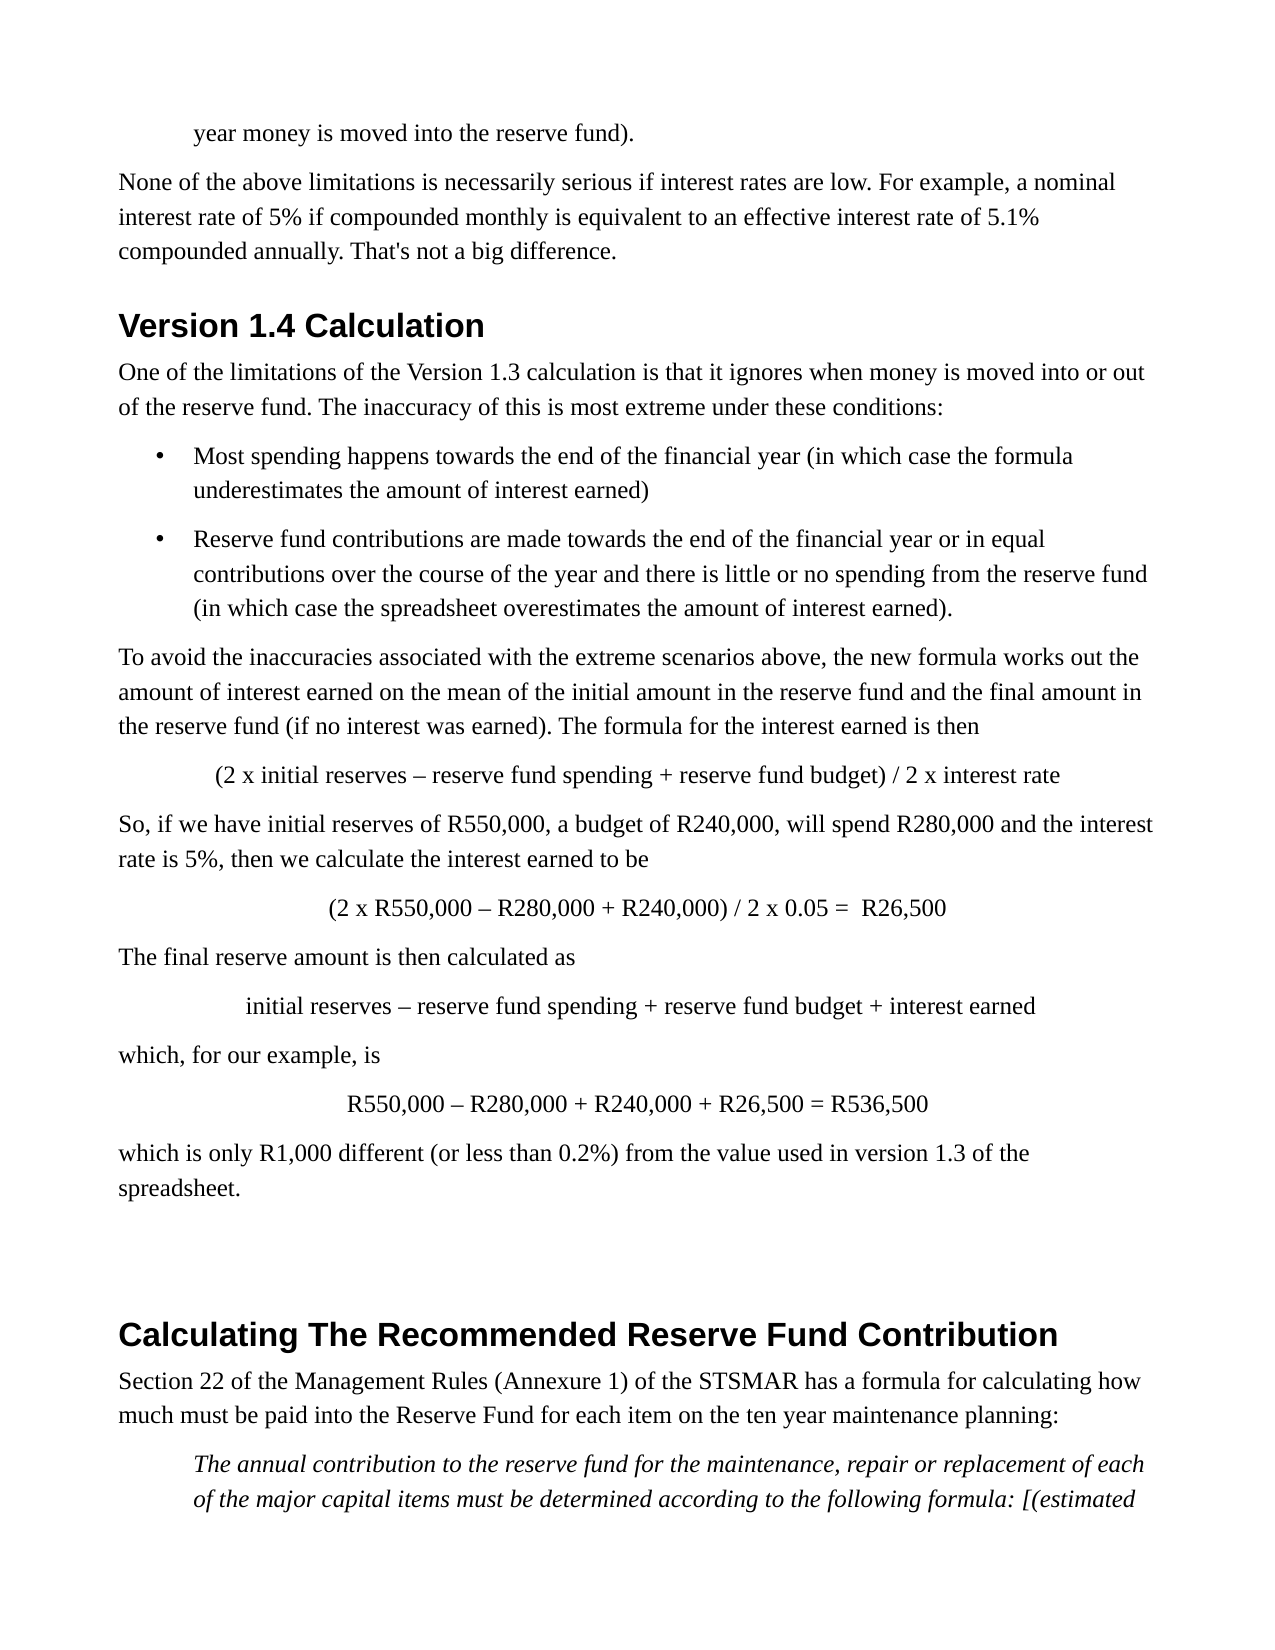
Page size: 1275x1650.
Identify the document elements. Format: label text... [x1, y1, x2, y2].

subtitle Calculating The Recommended Reserve Fund Contribution [118, 1314, 1157, 1353]
text To avoid the inaccuracies associated with the extreme scenarios above, the new formula works out the amount of interest earned on the mean of the initial amount in the reserve fund and the final amount in the reserve fund (if no interest was earned). The formula for the interest earned is then [118, 642, 1157, 740]
list year money is moved into the reserve fund). [156, 118, 1157, 147]
text (2 x initial reserves – reserve fund spending + reserve fund budget) / 2 x interest rate [118, 760, 1157, 789]
text The annual contribution to the reserve fund for the maintenance, repair or replacement of each of the major capital items must be determined according to the following formula: [(estimated [193, 1449, 1157, 1512]
text R550,000 – R280,000 + R240,000 + R26,500 = R536,500 [118, 1089, 1157, 1118]
text The final reserve amount is then calculated as [118, 942, 1157, 971]
text Section 22 of the Management Rules (Annexure 1) of the STSMAR has a formula for calculating how much must be paid into the Reserve Fund for each item on the ten year maintenance planning: [118, 1366, 1157, 1429]
text One of the limitations of the Version 1.3 calculation is that it ignores when money is moved into or out of the reserve fund. The inaccuracy of this is most extreme under these conditions: [118, 357, 1157, 420]
text which is only R1,000 different (or less than 0.2%) from the value used in version 1.3 of the spreadsheet. [118, 1138, 1157, 1201]
list Reserve fund contributions are made towards the end of the financial year or in equal contributions over the course of the year and there is little or no spending from the reserve fund (in which case the spreadsheet overestimates the amount of interest earned). [156, 524, 1157, 622]
text initial reserves – reserve fund spending + reserve fund budget + interest earned [118, 991, 1157, 1020]
text (2 x R550,000 – R280,000 + R240,000) / 2 x 0.05 = R26,500 [118, 893, 1157, 922]
text So, if we have initial reserves of R550,000, a budget of R240,000, will spend R280,000 and the interest rate is 5%, then we calculate the interest earned to be [118, 809, 1157, 873]
subtitle Version 1.4 Calculation [118, 306, 1157, 345]
text None of the above limitations is necessarily serious if interest rates are low. For example, a nominal interest rate of 5% if compounded monthly is equivalent to an effective interest rate of 5.1% compounded annually. That's not a big difference. [118, 167, 1157, 265]
list Most spending happens towards the end of the financial year (in which case the formula underestimates the amount of interest earned) [156, 441, 1157, 504]
text which, for our example, is [118, 1040, 1157, 1069]
